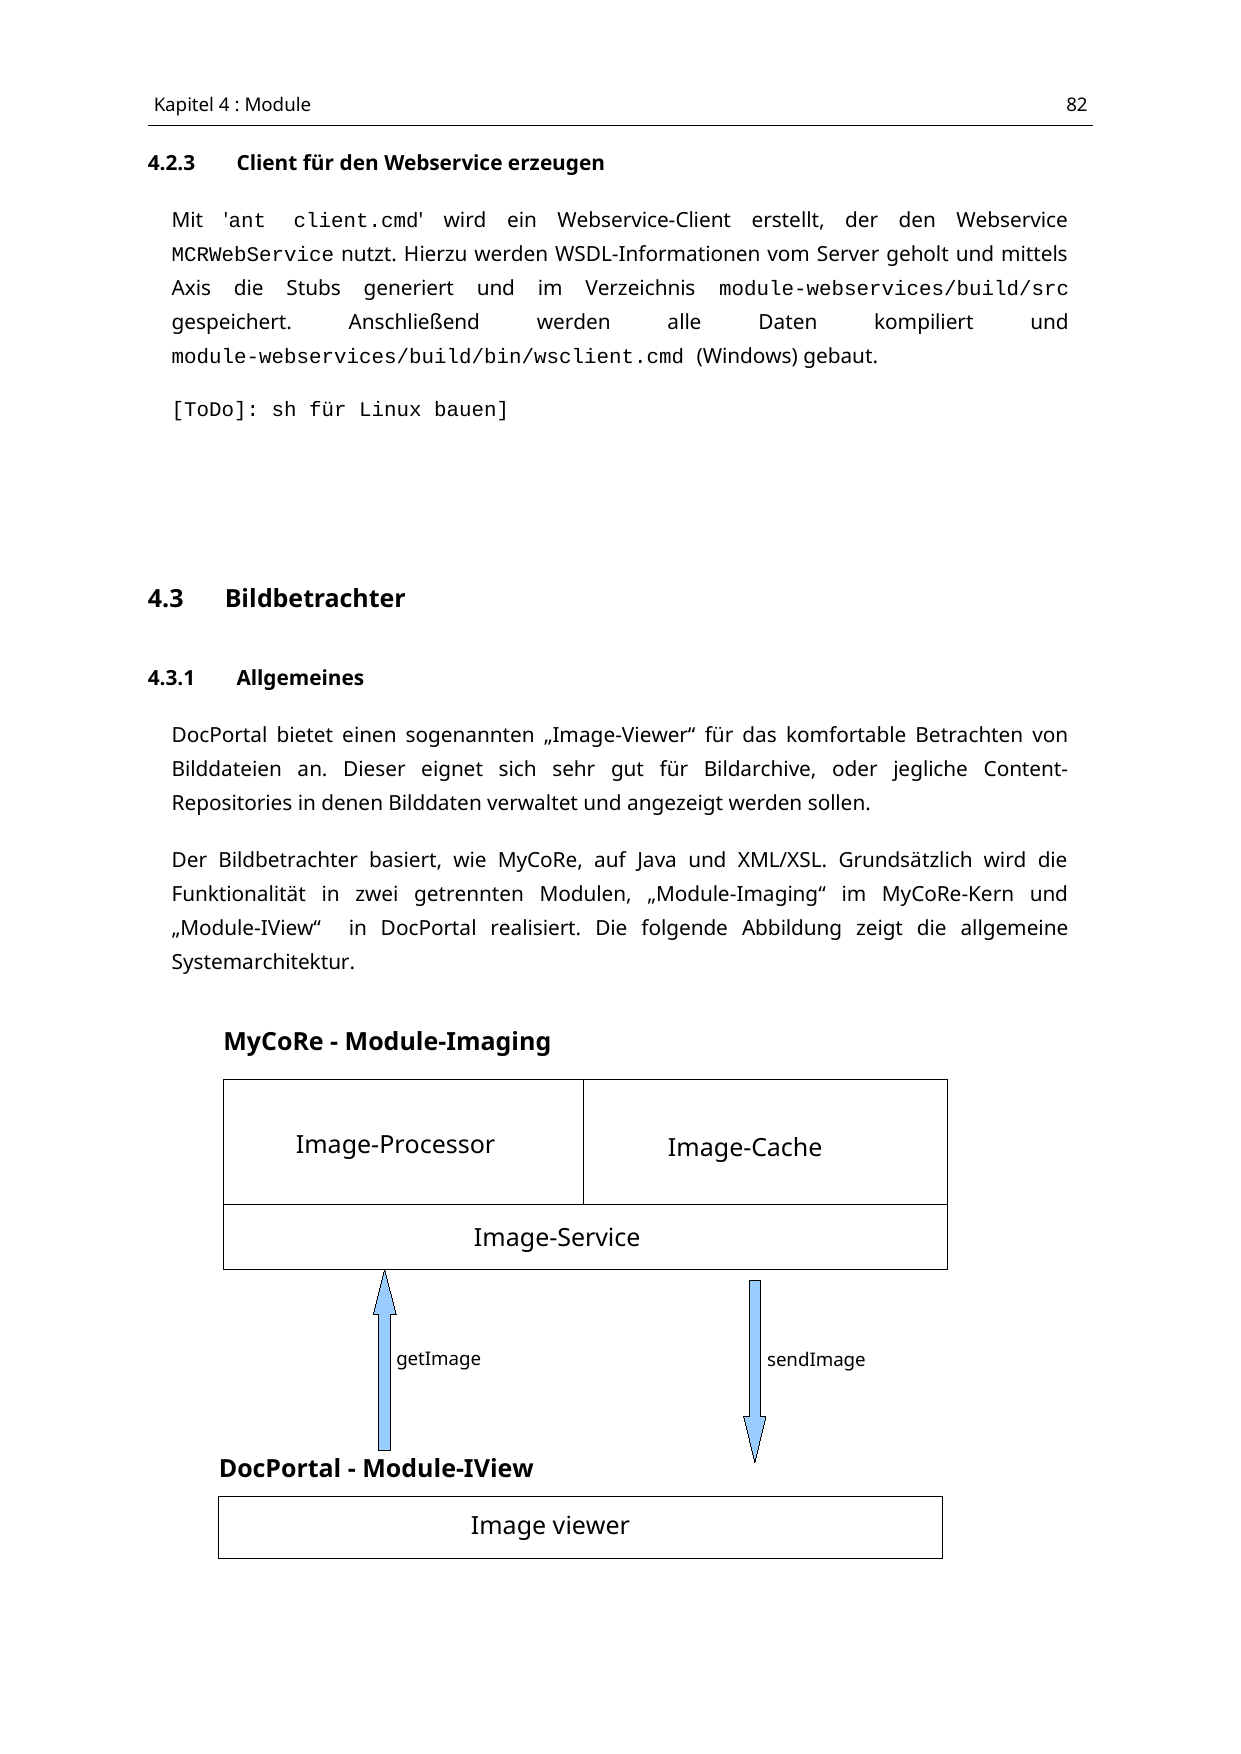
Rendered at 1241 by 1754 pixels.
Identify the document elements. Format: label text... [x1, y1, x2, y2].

text DocPortal bietet einen sogenannten „Image-Viewer“ für das komfortable Betrachten von Bilddateien an. Dieser eignet sich sehr gut für Bildarchive, oder jegliche Content-Repositories in denen Bilddaten verwaltet und angezeigt werden sollen. [171, 720, 1069, 816]
text [ToDo]: sh für Linux bauen] [171, 399, 1069, 423]
subtitle Bildbetrachter [148, 581, 1092, 615]
text Der Bildbetrachter basiert, wie MyCoRe, auf Java und XML/XSL. Grundsätzlich wird die Funktionalität in zwei getrennten Modulen, „Module-Imaging“ im MyCoRe-Kern und „Module-IView“ in DocPortal realisiert. Die folgende Abbildung zeigt die allgemeine Systemarchitektur. [171, 845, 1069, 975]
subtitle Client für den Webservice erzeugen [148, 148, 1092, 176]
subtitle Allgemeines [148, 663, 1092, 691]
text Mit 'ant client.cmd' wird ein Webservice-Client erstellt, der den Webservice MCRWebService nutzt. Hierzu werden WSDL-Informationen vom Server geholt und mittels Axis die Stubs generiert und im Verzeichnis module-webservices/build/src gespeichert. Anschließend werden alle Daten kompiliert und module-webservices/build/bin/wsclient.cmd (Windows) gebaut. [171, 205, 1069, 370]
